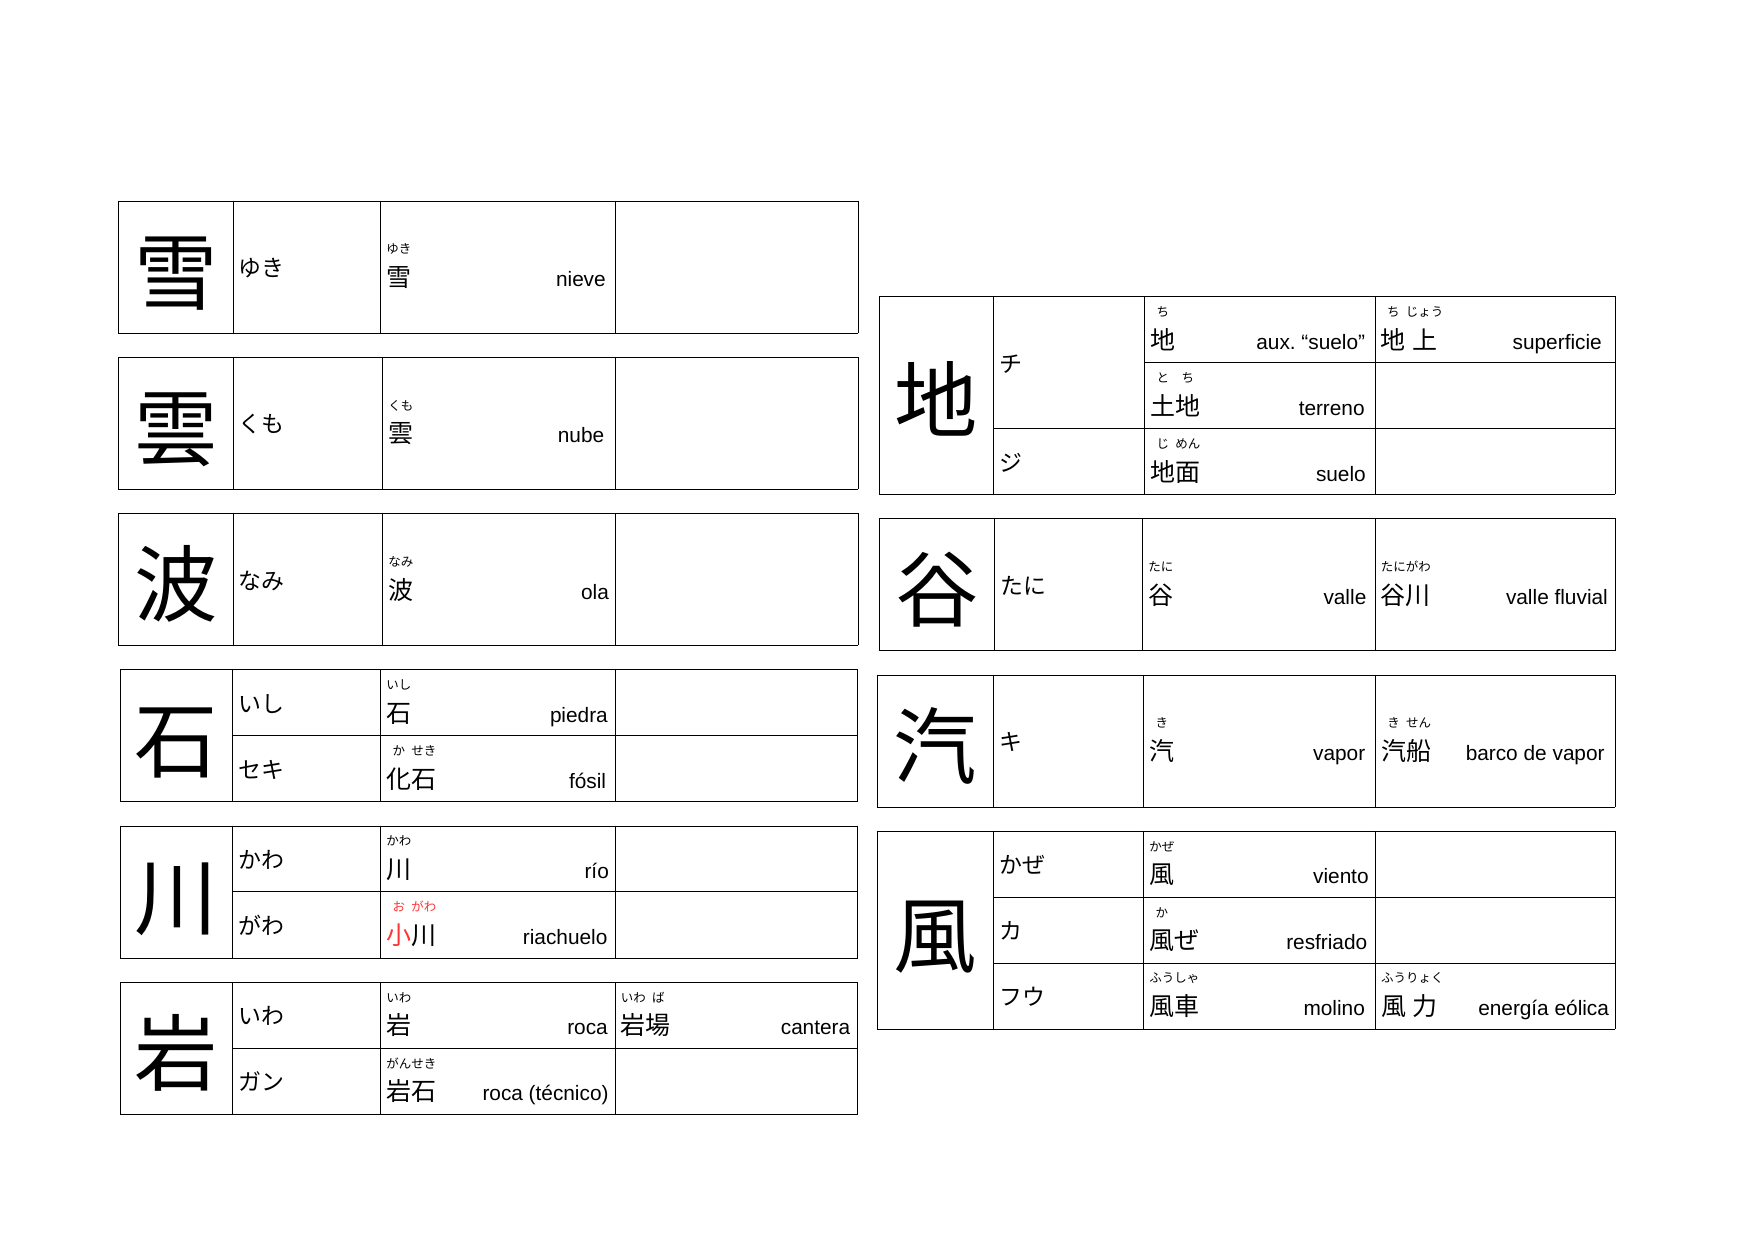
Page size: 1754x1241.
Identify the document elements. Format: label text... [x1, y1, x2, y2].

table_cell 風ふう力りょく energía eólica [1376, 964, 1615, 1028]
table_cell [1376, 363, 1615, 428]
table_header [616, 202, 858, 333]
table_cell 化か石せき fósil [381, 736, 615, 801]
table_cell セキ [233, 736, 380, 801]
table_header 波 [119, 514, 233, 645]
table_header 雲くも nube [383, 358, 615, 489]
table_cell [1376, 429, 1615, 494]
table_cell ジ [994, 429, 1144, 494]
table_header かぜ [994, 832, 1143, 897]
table_cell 地じ面めん suelo [1145, 429, 1375, 494]
table_cell 岩がん石せき roca (técnico) [381, 1049, 615, 1114]
table_cell [1376, 898, 1615, 963]
table_header 雲 [119, 358, 233, 489]
table_header 谷たに valle [1143, 519, 1375, 650]
table_cell フウ [994, 964, 1143, 1028]
table_header たに [995, 519, 1142, 650]
table_cell カ [994, 898, 1143, 963]
table_header キ [994, 676, 1143, 807]
table_header いわ [233, 983, 380, 1048]
table_header [616, 827, 857, 891]
table_header なみ [234, 514, 382, 645]
table_header 波なみ ola [383, 514, 615, 645]
table_header [616, 514, 858, 645]
table_header 風かぜ viento [1144, 832, 1375, 897]
table_header 汽き vapor [1144, 676, 1375, 807]
table_header 雪 [119, 202, 233, 333]
table_cell [616, 736, 857, 801]
table_header 汽 [878, 676, 993, 807]
table_cell がわ [233, 892, 380, 958]
table_header チ [994, 297, 1144, 428]
table_header かわ [233, 827, 380, 891]
table_header 石 [121, 670, 232, 801]
table_cell 小お川がわ riachuelo [381, 892, 615, 958]
table_cell 土と地ち terreno [1145, 363, 1375, 428]
table_header 岩 [121, 983, 232, 1114]
table_header 岩いわ roca [381, 983, 615, 1048]
table_header [1376, 832, 1615, 897]
table_cell 風ふう車しゃ molino [1144, 964, 1375, 1028]
table_cell ガン [233, 1049, 380, 1114]
table_header いし [233, 670, 380, 735]
table_cell 風かぜ resfriado [1144, 898, 1375, 963]
table_header 川 [121, 827, 232, 958]
table_header 谷 [880, 519, 994, 650]
table_header ゆき [234, 202, 380, 333]
table_header 川かわ río [381, 827, 615, 891]
table_header くも [234, 358, 382, 489]
table_header 地 [880, 297, 993, 494]
table_cell [616, 892, 857, 958]
table_header 谷たに川がわ valle fluvial [1376, 519, 1615, 650]
table_header 石いし piedra [381, 670, 615, 735]
table_header 汽き船せん barco de vapor [1376, 676, 1615, 807]
table_header 風 [878, 832, 993, 1028]
table_header [616, 670, 857, 735]
table_header 地ち上じょう superficie [1376, 297, 1615, 362]
table_header 雪ゆき nieve [381, 202, 615, 333]
table_header 地ち aux. “suelo” [1145, 297, 1375, 362]
table_cell [616, 1049, 857, 1114]
table_header [616, 358, 858, 489]
table_header 岩いわ場ば cantera [616, 983, 857, 1048]
